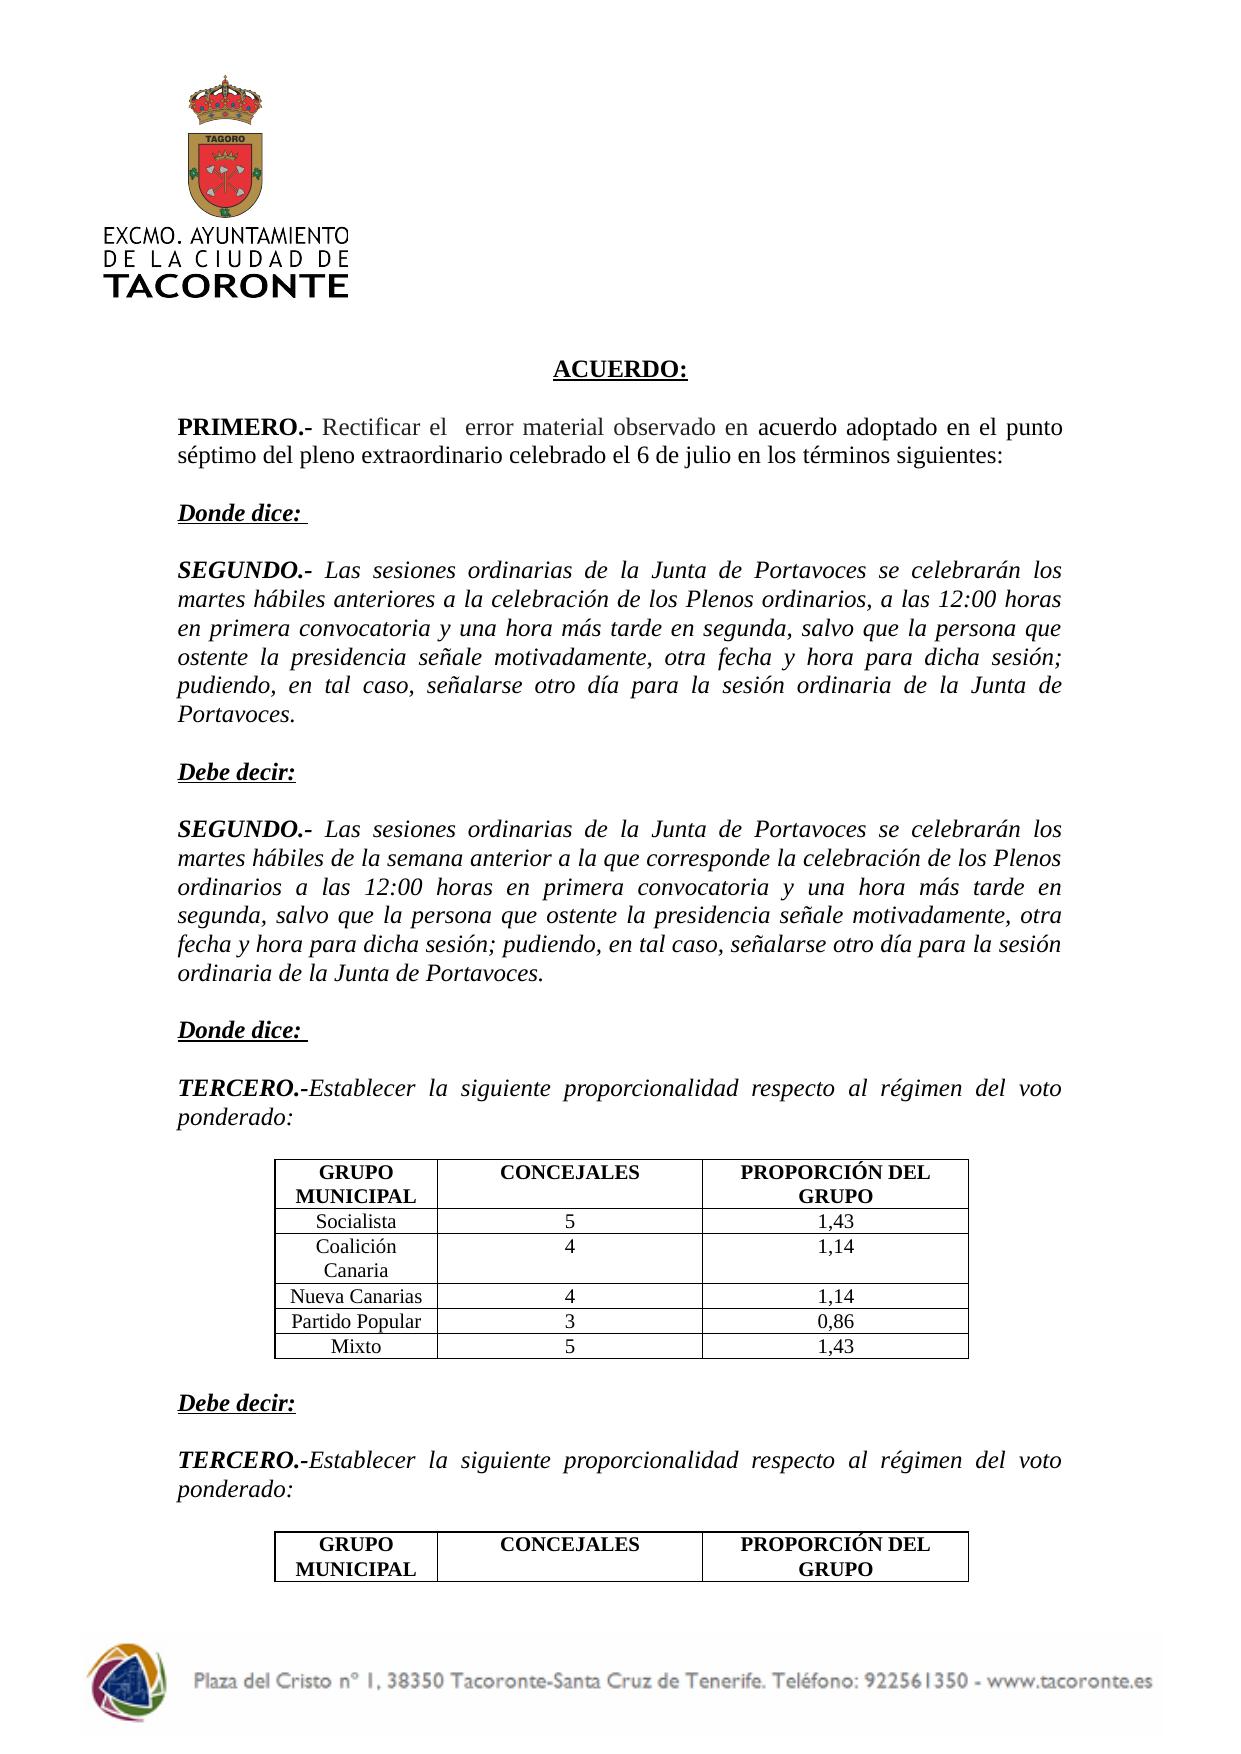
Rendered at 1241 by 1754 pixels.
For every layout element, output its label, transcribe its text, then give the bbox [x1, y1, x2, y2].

table_cell Socialista [276, 1209, 437, 1233]
table_cell 1,43 [703, 1209, 968, 1233]
table_cell 4 [438, 1234, 702, 1282]
picture [103, 75, 348, 298]
text SEGUNDO.- Las sesiones ordinarias de la Junta de Portavoces se celebrarán los martes hábiles anteriores a la celebración de los Plenos ordinarios, a las 12:00 horas en primera convocatoria y una hora más tarde en segunda, salvo que la persona que ostente la presidencia señale motivadamente, otra fecha y hora para dicha sesión; pudiendo, en tal caso, señalarse otro día para la sesión ordinaria de la Junta de Portavoces. [177, 555, 1063, 728]
subtitle ACUERDO: [177, 354, 1063, 383]
table_cell 5 [438, 1209, 702, 1233]
text Donde dice: [177, 1015, 1063, 1044]
table_cell Nueva Canarias [276, 1284, 437, 1308]
table_cell 3 [438, 1309, 702, 1333]
text PRIMERO.- Rectificar el error material observado en acuerdo adoptado en el punto séptimo del pleno extraordinario celebrado el 6 de julio en los términos siguientes: [177, 412, 1063, 469]
text TERCERO.-Establecer la siguiente proporcionalidad respecto al régimen del voto ponderado: [177, 1445, 1063, 1503]
text SEGUNDO.- Las sesiones ordinarias de la Junta de Portavoces se celebrarán los martes hábiles de la semana anterior a la que corresponde la celebración de los Plenos ordinarios a las 12:00 horas en primera convocatoria y una hora más tarde en segunda, salvo que la persona que ostente la presidencia señale motivadamente, otra fecha y hora para dicha sesión; pudiendo, en tal caso, señalarse otro día para la sesión ordinaria de la Junta de Portavoces. [177, 814, 1063, 987]
text TERCERO.-Establecer la siguiente proporcionalidad respecto al régimen del voto ponderado: [177, 1073, 1063, 1130]
table_header GRUPO MUNICIPAL [276, 1160, 437, 1208]
table_cell 4 [438, 1284, 702, 1308]
table_cell 5 [438, 1334, 702, 1358]
text Donde dice: [177, 498, 1063, 527]
table_cell 1,14 [703, 1284, 968, 1308]
text Debe decir: [177, 757, 1063, 785]
table_header CONCEJALES [438, 1160, 702, 1208]
table_header PROPORCIÓN DEL GRUPO [703, 1533, 968, 1581]
picture [80, 1630, 1163, 1737]
table_cell Mixto [276, 1334, 437, 1358]
table_cell Partido Popular [276, 1309, 437, 1333]
text Debe decir: [177, 1388, 1063, 1416]
table_header PROPORCIÓN DEL GRUPO [703, 1160, 968, 1208]
table_cell 1,14 [703, 1234, 968, 1282]
table_cell Coalición Canaria [276, 1234, 437, 1282]
table_cell 0,86 [703, 1309, 968, 1333]
table_cell 1,43 [703, 1334, 968, 1358]
table_header CONCEJALES [438, 1533, 702, 1581]
table_header GRUPO MUNICIPAL [276, 1533, 437, 1581]
